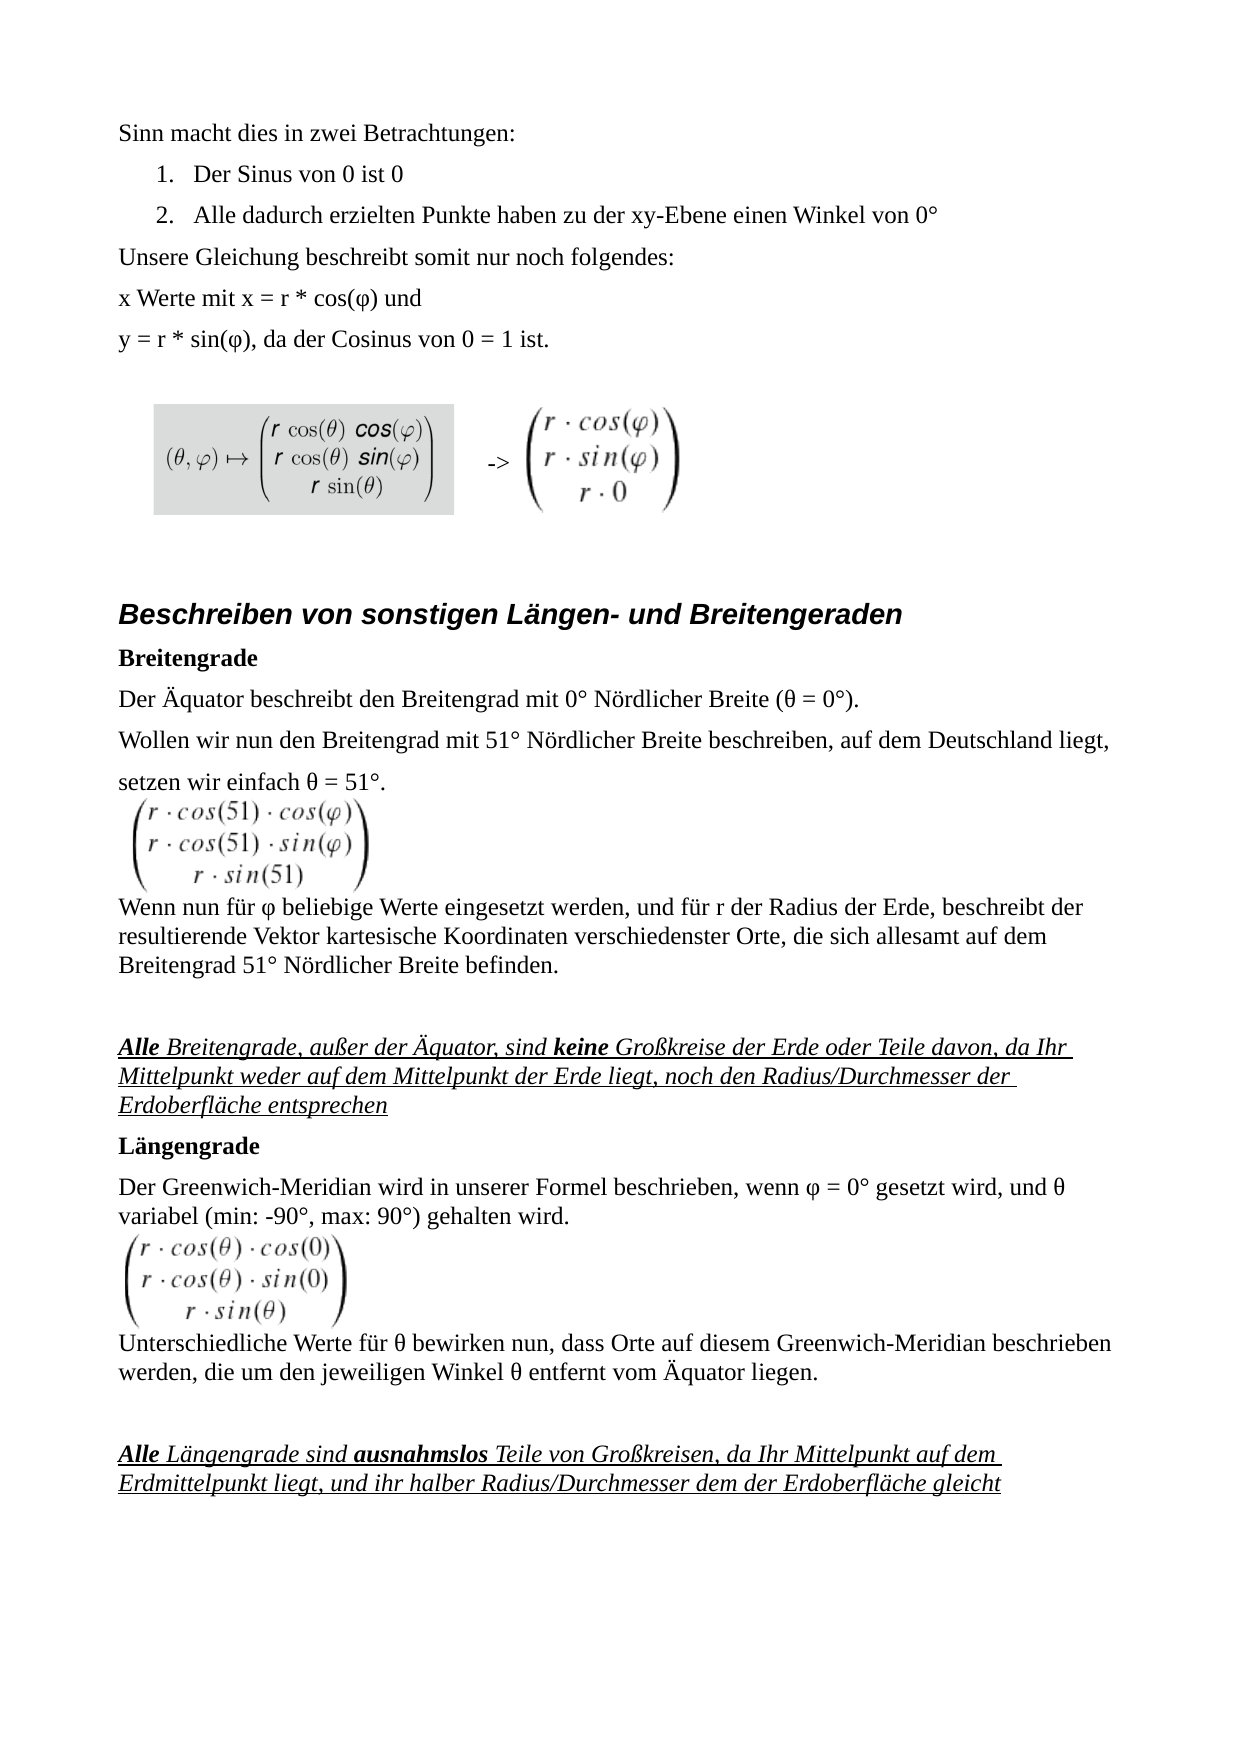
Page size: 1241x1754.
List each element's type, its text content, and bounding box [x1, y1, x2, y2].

subtitle Beschreiben von sonstigen Längen- und Breitengeraden [118, 597, 1122, 630]
text Breitengrade [118, 643, 1122, 672]
text Unsere Gleichung beschreibt somit nur noch folgendes: [118, 242, 1122, 271]
text Alle Breitengrade, außer der Äquator, sind keine Großkreise der Erde oder Teile davon, da Ihr Mittelpunkt weder auf dem Mittelpunkt der Erde liegt, noch den Radius/Durchmesser der Erdoberfläche entsprechen [118, 1032, 1122, 1118]
text x Werte mit x = r * cos(φ) und [118, 283, 1122, 312]
text setzen wir einfach θ = 51°. [118, 767, 1122, 795]
picture [132, 798, 369, 893]
text Sinn macht dies in zwei Betrachtungen: [118, 118, 1122, 147]
text -> [455, 448, 526, 477]
picture [526, 407, 680, 513]
picture [153, 404, 455, 515]
text Der Greenwich-Meridian wird in unserer Formel beschrieben, wenn φ = 0° gesetzt wird, und θ variabel (min: -90°, max: 90°) gehalten wird. [118, 1172, 1122, 1230]
text y = r * sin(φ), da der Cosinus von 0 = 1 ist. [118, 324, 1122, 353]
picture [125, 1234, 347, 1329]
list Alle dadurch erzielten Punkte haben zu der xy-Ebene einen Winkel von 0° [156, 201, 1122, 229]
text Wenn nun für φ beliebige Werte eingesetzt werden, und für r der Radius der Erde, beschreibt der resultierende Vektor kartesische Koordinaten verschiedenster Orte, die sich allesamt auf dem Breitengrad 51° Nördlicher Breite befinden. [118, 893, 1122, 978]
text [680, 448, 1122, 477]
text Längengrade [118, 1131, 1122, 1160]
text Der Äquator beschreibt den Breitengrad mit 0° Nördlicher Breite (θ = 0°). [118, 684, 1122, 713]
text Unterschiedliche Werte für θ bewirken nun, dass Orte auf diesem Greenwich-Meridian beschrieben werden, die um den jeweiligen Winkel θ entfernt vom Äquator liegen. [118, 1329, 1122, 1386]
text Wollen wir nun den Breitengrad mit 51° Nördlicher Breite beschreiben, auf dem Deutschland liegt, [118, 725, 1122, 754]
list Der Sinus von 0 ist 0 [156, 159, 1122, 188]
text [118, 448, 153, 477]
text Alle Längengrade sind ausnahmslos Teile von Großkreisen, da Ihr Mittelpunkt auf dem Erdmittelpunkt liegt, und ihr halber Radius/Durchmesser dem der Erdoberfläche gleicht [118, 1439, 1122, 1497]
